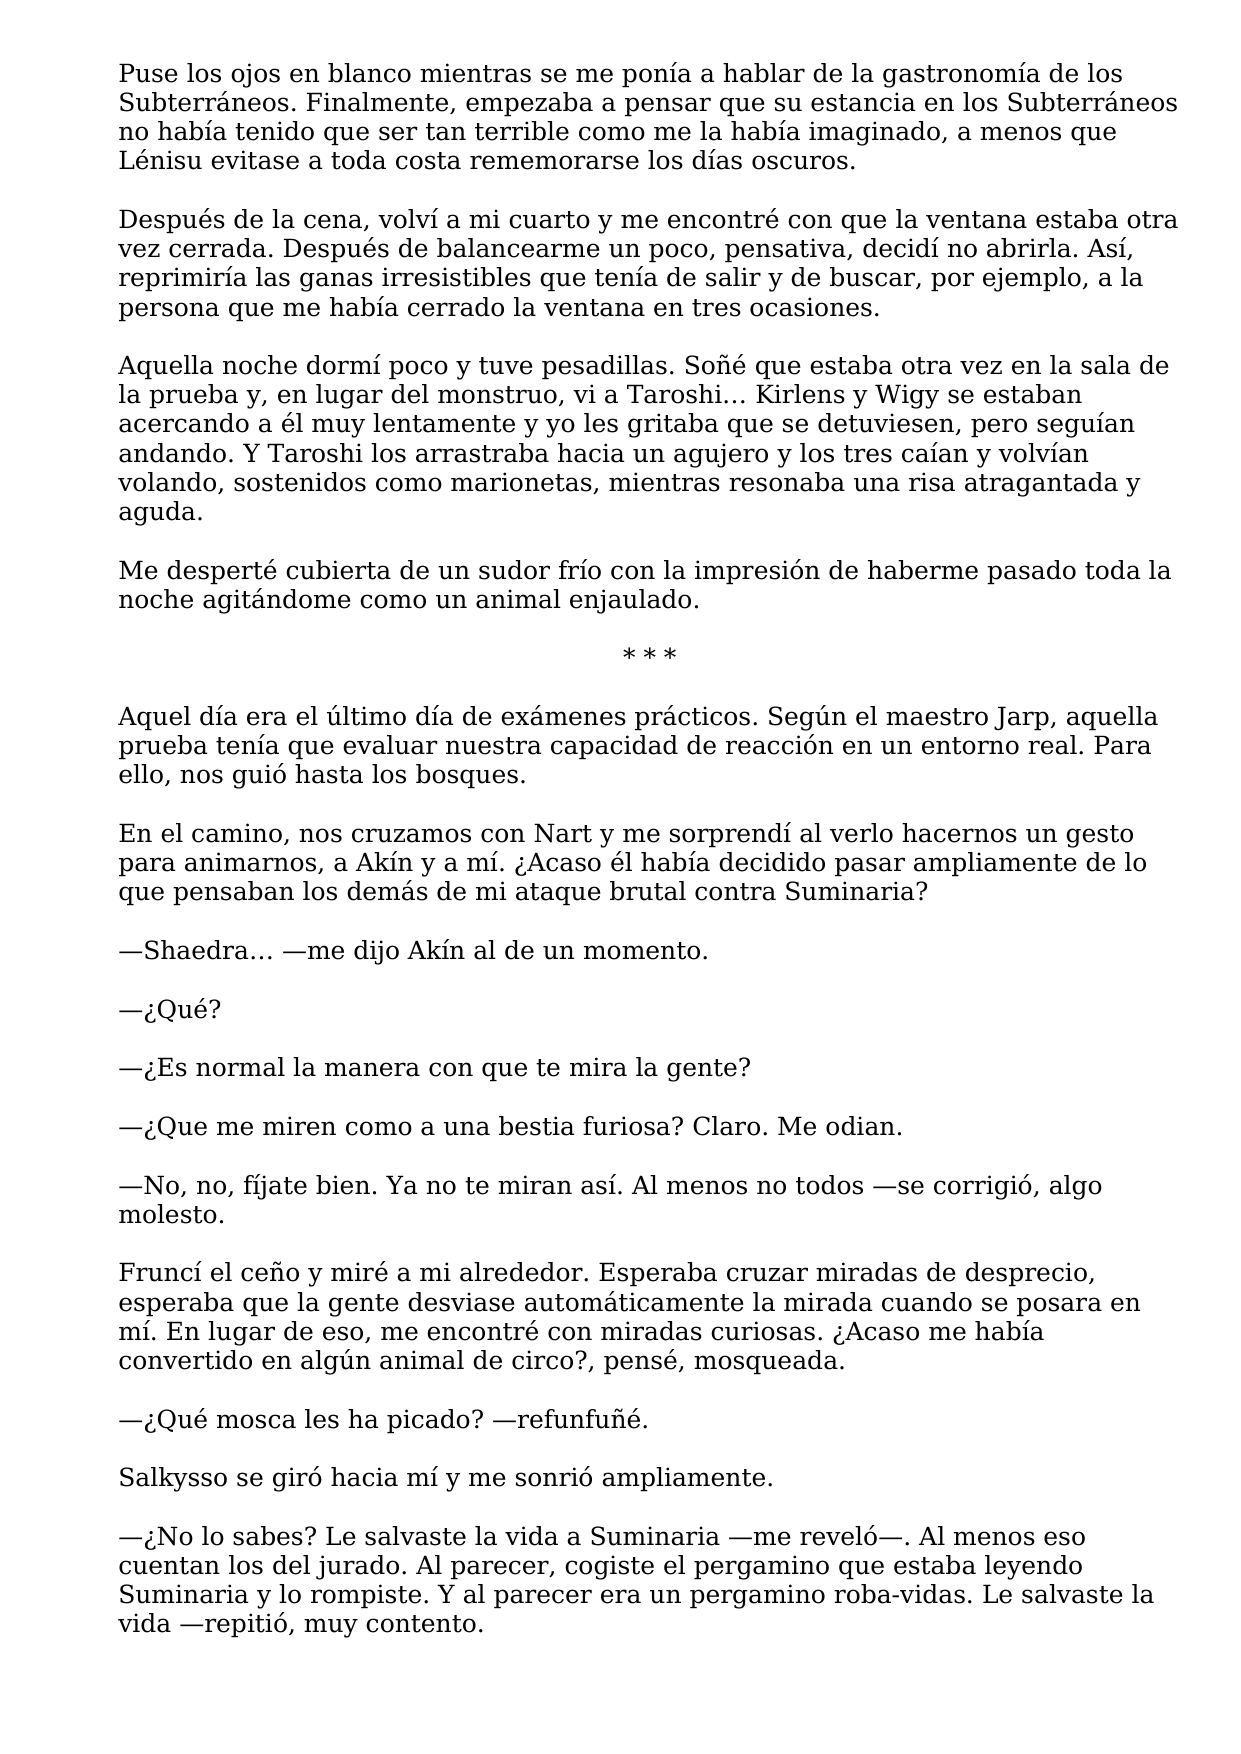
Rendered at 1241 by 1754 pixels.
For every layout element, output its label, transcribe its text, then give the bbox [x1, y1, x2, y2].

text En el camino, nos cruzamos con Nart y me sorprendí al verlo hacernos un gesto para animarnos, a Akín y a mí. ¿Acaso él había decidido pasar ampliamente de lo que pensaban los demás de mi ataque brutal contra Suminaria? [118, 819, 1181, 907]
text Puse los ojos en blanco mientras se me ponía a hablar de la gastronomía de los Subterráneos. Finalmente, empezaba a pensar que su estancia en los Subterráneos no había tenido que ser tan terrible como me la había imaginado, a menos que Lénisu evitase a toda costa rememorarse los días oscuros. [118, 59, 1181, 176]
text Aquella noche dormí poco y tuve pesadillas. Soñé que estaba otra vez en la sala de la prueba y, en lugar del monstruo, vi a Taroshi… Kirlens y Wigy se estaban acercando a él muy lentamente y yo les gritaba que se detuviesen, pero seguían andando. Y Taroshi los arrastraba hacia un agujero y los tres caían y volvían volando, sostenidos como marionetas, mientras resonaba una risa atragantada y aguda. [118, 351, 1181, 526]
text —¿Que me miren como a una bestia furiosa? Claro. Me odian. [118, 1112, 1181, 1141]
text Aquel día era el último día de exámenes prácticos. Según el maestro Jarp, aquella prueba tenía que evaluar nuestra capacidad de reacción en un entorno real. Para ello, nos guió hasta los bosques. [118, 702, 1181, 790]
text —¿Es normal la manera con que te mira la gente? [118, 1053, 1181, 1083]
text —¿Qué? [118, 995, 1181, 1024]
text Fruncí el ceño y miré a mi alrededor. Esperaba cruzar miradas de desprecio, esperaba que la gente desviase automáticamente la mirada cuando se posara en mí. En lugar de eso, me encontré con miradas curiosas. ¿Acaso me había convertido en algún animal de circo?, pensé, mosqueada. [118, 1259, 1181, 1375]
text —¿Qué mosca les ha picado? —refunfuñé. [118, 1405, 1181, 1434]
text —No, no, fíjate bien. Ya no te miran así. Al menos no todos —se corrigió, algo molesto. [118, 1171, 1181, 1229]
text * * * [118, 644, 1181, 673]
text —Shaedra… —me dijo Akín al de un momento. [118, 936, 1181, 965]
text Después de la cena, volví a mi cuarto y me encontré con que la ventana estaba otra vez cerrada. Después de balancearme un poco, pensativa, decidí no abrirla. Así, reprimiría las ganas irresistibles que tenía de salir y de buscar, por ejemplo, a la persona que me había cerrado la ventana en tres ocasiones. [118, 205, 1181, 322]
text —¿No lo sabes? Le salvaste la vida a Suminaria —me reveló—. Al menos eso cuentan los del jurado. Al parecer, cogiste el pergamino que estaba leyendo Suminaria y lo rompiste. Y al parecer era un pergamino roba-vidas. Le salvaste la vida —repitió, muy contento. [118, 1522, 1181, 1639]
text Me desperté cubierta de un sudor frío con la impresión de haberme pasado toda la noche agitándome como un animal enjaulado. [118, 556, 1181, 614]
text Salkysso se giró hacia mí y me sonrió ampliamente. [118, 1463, 1181, 1493]
